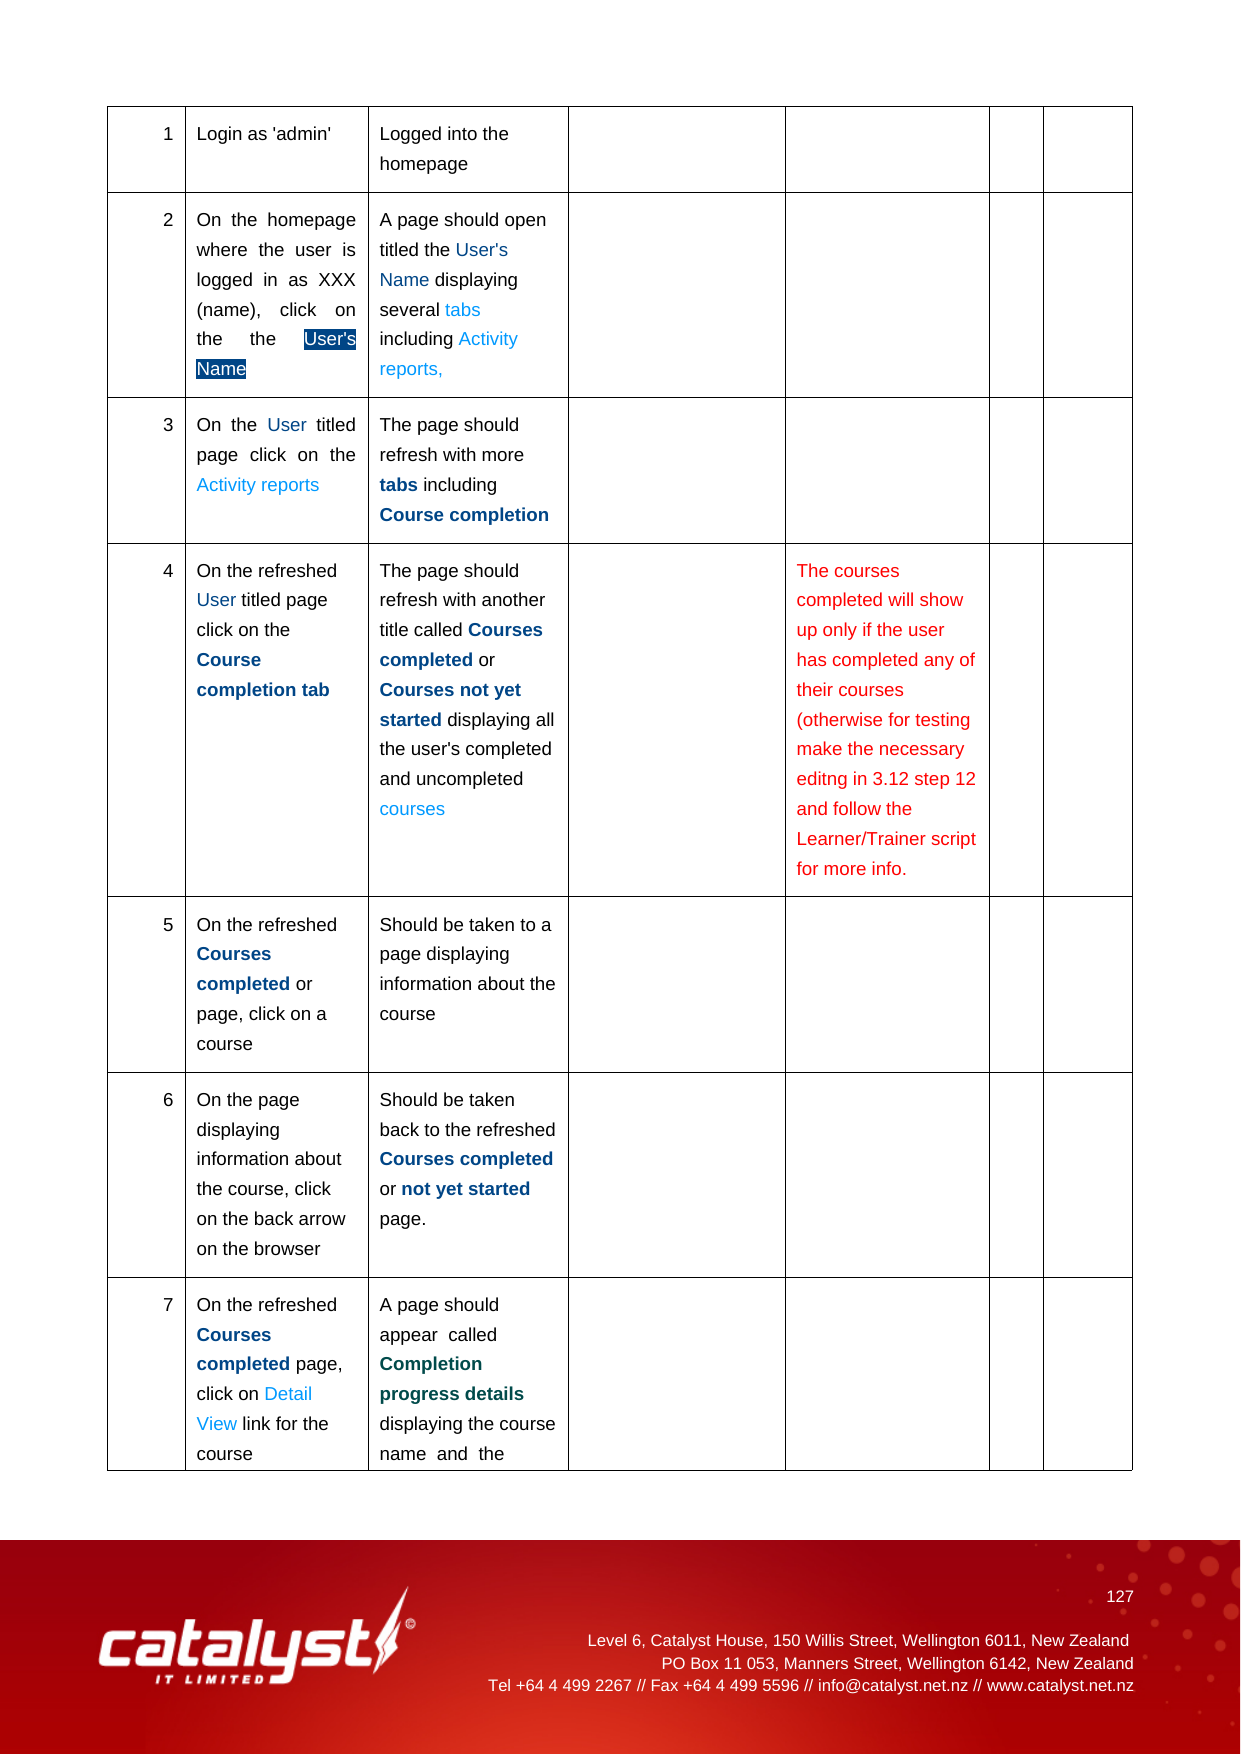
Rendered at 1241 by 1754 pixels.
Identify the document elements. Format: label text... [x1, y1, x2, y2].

table_cell The page should refresh with more tabs including Course completion [369, 398, 568, 542]
table_cell [786, 897, 989, 1072]
table_cell [1044, 1278, 1132, 1470]
table_cell [569, 897, 785, 1072]
table_cell Should be taken to a page displaying information about the course [369, 897, 568, 1072]
table_cell [569, 398, 785, 542]
table_cell [1044, 897, 1132, 1072]
table_cell On the refreshed Courses completed page, click on Detail View link for the course [186, 1278, 368, 1470]
table_cell [990, 193, 1043, 397]
table_cell 1 [108, 107, 185, 192]
table_cell [990, 544, 1043, 896]
table_cell Login as 'admin' [186, 107, 368, 192]
table_cell Should be taken back to the refreshed Courses completed or not yet started page. [369, 1073, 568, 1277]
table_cell On the page displaying information about the course, click on the back arrow on the browser [186, 1073, 368, 1277]
table_cell [1044, 107, 1132, 192]
table_cell [990, 398, 1043, 542]
table_cell 4 [108, 544, 185, 896]
table_cell [786, 1073, 989, 1277]
table_cell Logged into the homepage [369, 107, 568, 192]
table_cell 5 [108, 897, 185, 1072]
table_cell On the User titled page click on the Activity reports [186, 398, 368, 542]
table_cell [786, 107, 989, 192]
table_cell [1044, 398, 1132, 542]
table_cell The courses completed will show up only if the user has completed any of their courses (otherwise for testing make the necessary editng in 3.12 step 12 and follow the Learner/Trainer script for more info. [786, 544, 989, 896]
table_cell The page should refresh with another title called Courses completed or Courses not yet started displaying all the user's completed and uncompleted courses [369, 544, 568, 896]
table_cell On the refreshed Courses completed or page, click on a course [186, 897, 368, 1072]
table_cell [990, 1073, 1043, 1277]
table_cell 7 [108, 1278, 185, 1470]
table_cell [569, 1278, 785, 1470]
table_cell [1044, 193, 1132, 397]
table_cell [990, 107, 1043, 192]
table_cell [569, 107, 785, 192]
table_cell [569, 544, 785, 896]
table_cell [1044, 1073, 1132, 1277]
table_cell [569, 193, 785, 397]
table_cell [990, 897, 1043, 1072]
table_cell [786, 398, 989, 542]
table_cell 2 [108, 193, 185, 397]
picture [0, 1540, 1241, 1754]
table_cell [569, 1073, 785, 1277]
table_cell A page should open titled the User's Name displaying several tabs including Activity reports, [369, 193, 568, 397]
table_cell 6 [108, 1073, 185, 1277]
table_cell [1044, 544, 1132, 896]
table_cell 3 [108, 398, 185, 542]
table_cell [786, 1278, 989, 1470]
table_cell A page should appear called Completion progress details displaying the course name and the [369, 1278, 568, 1470]
table_cell [786, 193, 989, 397]
table_cell [990, 1278, 1043, 1470]
table_cell On the refreshed User titled page click on the Course completion tab [186, 544, 368, 896]
table_cell On the homepage where the user is logged in as XXX (name), click on the the User's Name [186, 193, 368, 397]
